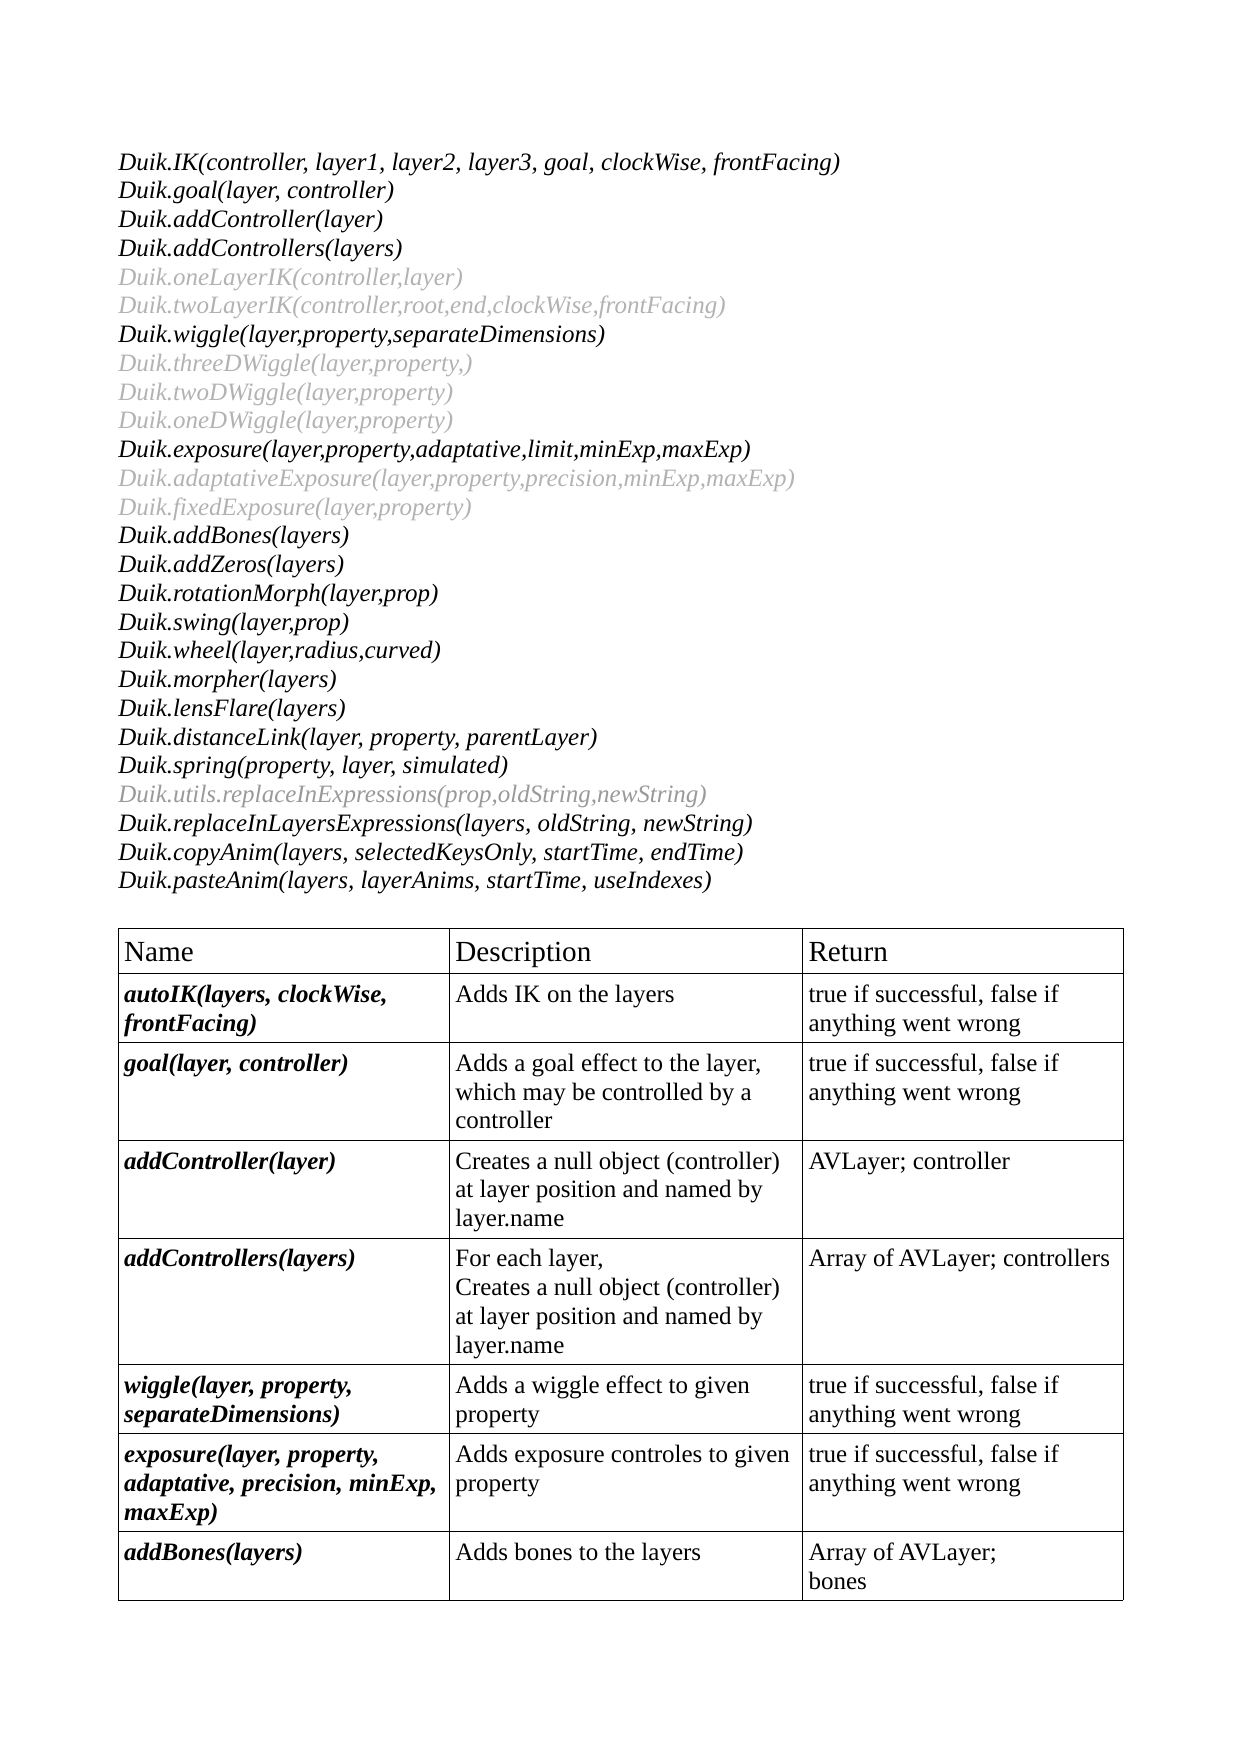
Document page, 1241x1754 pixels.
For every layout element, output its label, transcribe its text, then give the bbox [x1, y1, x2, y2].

text Duik.rotationMorph(layer,prop) [118, 578, 1122, 607]
text Duik.replaceInLayersExpressions(layers, oldString, newString) [118, 808, 1122, 837]
text Duik.addController(layer) [118, 204, 1122, 233]
text Duik.oneDWiggle(layer,property) [118, 406, 1122, 434]
table_cell addController(layer) [119, 1141, 449, 1238]
table_cell Adds a wiggle effect to given property [450, 1365, 802, 1433]
table_cell wiggle(layer, property, separateDimensions) [119, 1365, 449, 1433]
table_cell goal(layer, controller) [119, 1043, 449, 1140]
table_cell Creates a null object (controller) at layer position and named by layer.name [450, 1141, 802, 1238]
text Duik.oneLayerIK(controller,layer) [118, 262, 1122, 291]
table_header Name [119, 929, 449, 973]
text Duik.wheel(layer,radius,curved) [118, 636, 1122, 664]
text Duik.fixedExposure(layer,property) [118, 492, 1122, 521]
table_cell Array of AVLayer; bones [803, 1532, 1123, 1600]
text Duik.goal(layer, controller) [118, 176, 1122, 204]
table_cell For each layer, Creates a null object (controller) at layer position and named by layer.name [450, 1239, 802, 1364]
text Duik.distanceLink(layer, property, parentLayer) [118, 722, 1122, 751]
text Duik.adaptativeExposure(layer,property,precision,minExp,maxExp) [118, 463, 1122, 492]
table_cell Adds bones to the layers [450, 1532, 802, 1600]
text Duik.lensFlare(layers) [118, 693, 1122, 722]
text Duik.utils.replaceInExpressions(prop,oldString,newString) [118, 779, 1122, 808]
text Duik.swing(layer,prop) [118, 607, 1122, 636]
table_cell true if successful, false if anything went wrong [803, 1434, 1123, 1531]
table_cell exposure(layer, property, adaptative, precision, minExp, maxExp) [119, 1434, 449, 1531]
text Duik.addZeros(layers) [118, 549, 1122, 578]
table_cell AVLayer; controller [803, 1141, 1123, 1238]
text Duik.threeDWiggle(layer,property,) [118, 348, 1122, 377]
text Duik.wiggle(layer,property,separateDimensions) [118, 319, 1122, 348]
text Duik.morpher(layers) [118, 664, 1122, 693]
table_cell Array of AVLayer; controllers [803, 1239, 1123, 1364]
text Duik.spring(property, layer, simulated) [118, 751, 1122, 779]
text Duik.copyAnim(layers, selectedKeysOnly, startTime, endTime) [118, 837, 1122, 866]
table_cell Adds IK on the layers [450, 974, 802, 1042]
text Duik.pasteAnim(layers, layerAnims, startTime, useIndexes) [118, 866, 1122, 894]
table_cell Adds exposure controles to given property [450, 1434, 802, 1531]
text Duik.addBones(layers) [118, 521, 1122, 549]
text Duik.IK(controller, layer1, layer2, layer3, goal, clockWise, frontFacing) [118, 147, 1122, 176]
table_header Return [803, 929, 1123, 973]
table_cell addControllers(layers) [119, 1239, 449, 1364]
text Duik.exposure(layer,property,adaptative,limit,minExp,maxExp) [118, 434, 1122, 463]
text Duik.twoLayerIK(controller,root,end,clockWise,frontFacing) [118, 291, 1122, 319]
table_cell true if successful, false if anything went wrong [803, 1365, 1123, 1433]
table_header Description [450, 929, 802, 973]
table_cell autoIK(layers, clockWise, frontFacing) [119, 974, 449, 1042]
text Duik.twoDWiggle(layer,property) [118, 377, 1122, 406]
table_cell true if successful, false if anything went wrong [803, 974, 1123, 1042]
table_cell Adds a goal effect to the layer, which may be controlled by a controller [450, 1043, 802, 1140]
table_cell true if successful, false if anything went wrong [803, 1043, 1123, 1140]
table_cell addBones(layers) [119, 1532, 449, 1600]
text Duik.addControllers(layers) [118, 233, 1122, 262]
